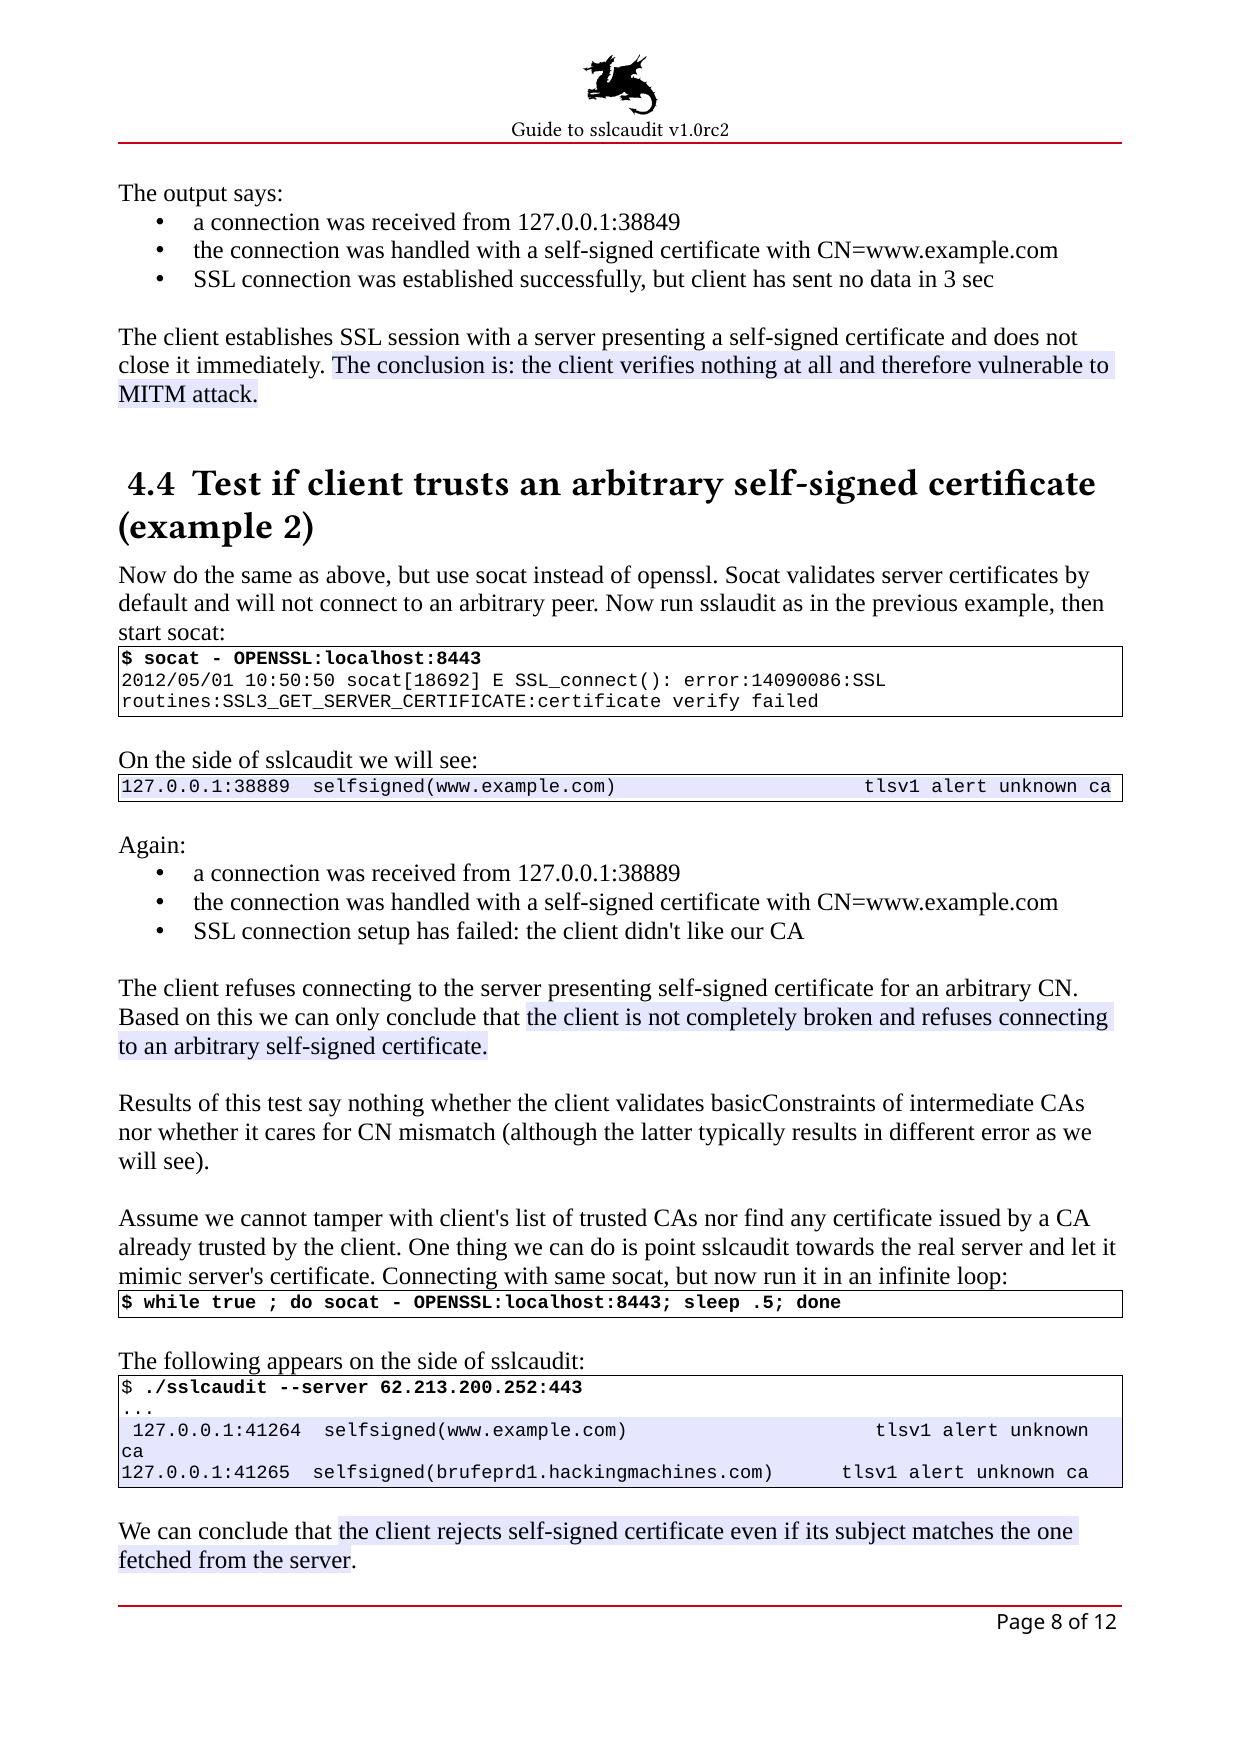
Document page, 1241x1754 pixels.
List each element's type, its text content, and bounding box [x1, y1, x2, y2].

text The output says: [118, 178, 1122, 207]
text The client refuses connecting to the server presenting self-signed certificate for an arbitrary CN. Based on this we can only conclude that the client is not completely broken and refuses connecting to an arbitrary self-signed certificate. [118, 973, 1122, 1060]
subtitle Test if client trusts an arbitrary self-signed certificate (example 2) [118, 462, 1122, 547]
text The client establishes SSL session with a server presenting a self-signed certificate and does not close it immediately. The conclusion is: the client verifies nothing at all and therefore vulnerable to MITM attack. [118, 322, 1122, 408]
text 127.0.0.1:41265 selfsigned(brufeprd1.hackingmachines.com) tlsv1 alert unknown ca [119, 1460, 1122, 1487]
text $ while true ; do socat - OPENSSL:localhost:8443; sleep .5; done [119, 1291, 1122, 1317]
list SSL connection was established successfully, but client has sent no data in 3 sec [156, 264, 1122, 293]
text Again: [118, 830, 1122, 858]
text $ ./sslcaudit --server 62.213.200.252:443 [119, 1376, 1122, 1396]
text 127.0.0.1:38889 selfsigned(www.example.com) tlsv1 alert unknown ca [119, 775, 1122, 801]
picture [582, 54, 658, 115]
list SSL connection setup has failed: the client didn't like our CA [156, 916, 1122, 945]
text $ socat - OPENSSL:localhost:8443 [119, 647, 1122, 667]
text On the side of sslcaudit we will see: [118, 745, 1122, 773]
text ... [119, 1396, 1122, 1417]
text The following appears on the side of sslcaudit: [118, 1346, 1122, 1375]
text Assume we cannot tamper with client's list of trusted CAs nor find any certificate issued by a CA already trusted by the client. One thing we can do is point sslcaudit towards the real server and let it mimic server's certificate. Connecting with same socat, but now run it in an infinite loop: [118, 1203, 1122, 1290]
text 127.0.0.1:41264 selfsigned(www.example.com) tlsv1 alert unknown ca [119, 1417, 1122, 1460]
text We can conclude that the client rejects self-signed certificate even if its subject matches the one fetched from the server. [118, 1516, 1122, 1573]
text Now do the same as above, but use socat instead of openssl. Socat validates server certificates by default and will not connect to an arbitrary peer. Now run sslaudit as in the previous example, then start socat: [118, 560, 1122, 646]
list the connection was handled with a self-signed certificate with CN=www.example.com [156, 887, 1122, 916]
text Results of this test say nothing whether the client validates basicConstraints of intermediate CAs nor whether it cares for CN mismatch (although the latter typically results in different error as we will see). [118, 1088, 1122, 1175]
text 2012/05/01 10:50:50 socat[18692] E SSL_connect(): error:14090086:SSL routines:SSL3_GET_SERVER_CERTIFICATE:certificate verify failed [119, 667, 1122, 716]
list the connection was handled with a self-signed certificate with CN=www.example.com [156, 236, 1122, 264]
list a connection was received from 127.0.0.1:38889 [156, 858, 1122, 887]
list a connection was received from 127.0.0.1:38849 [156, 207, 1122, 236]
